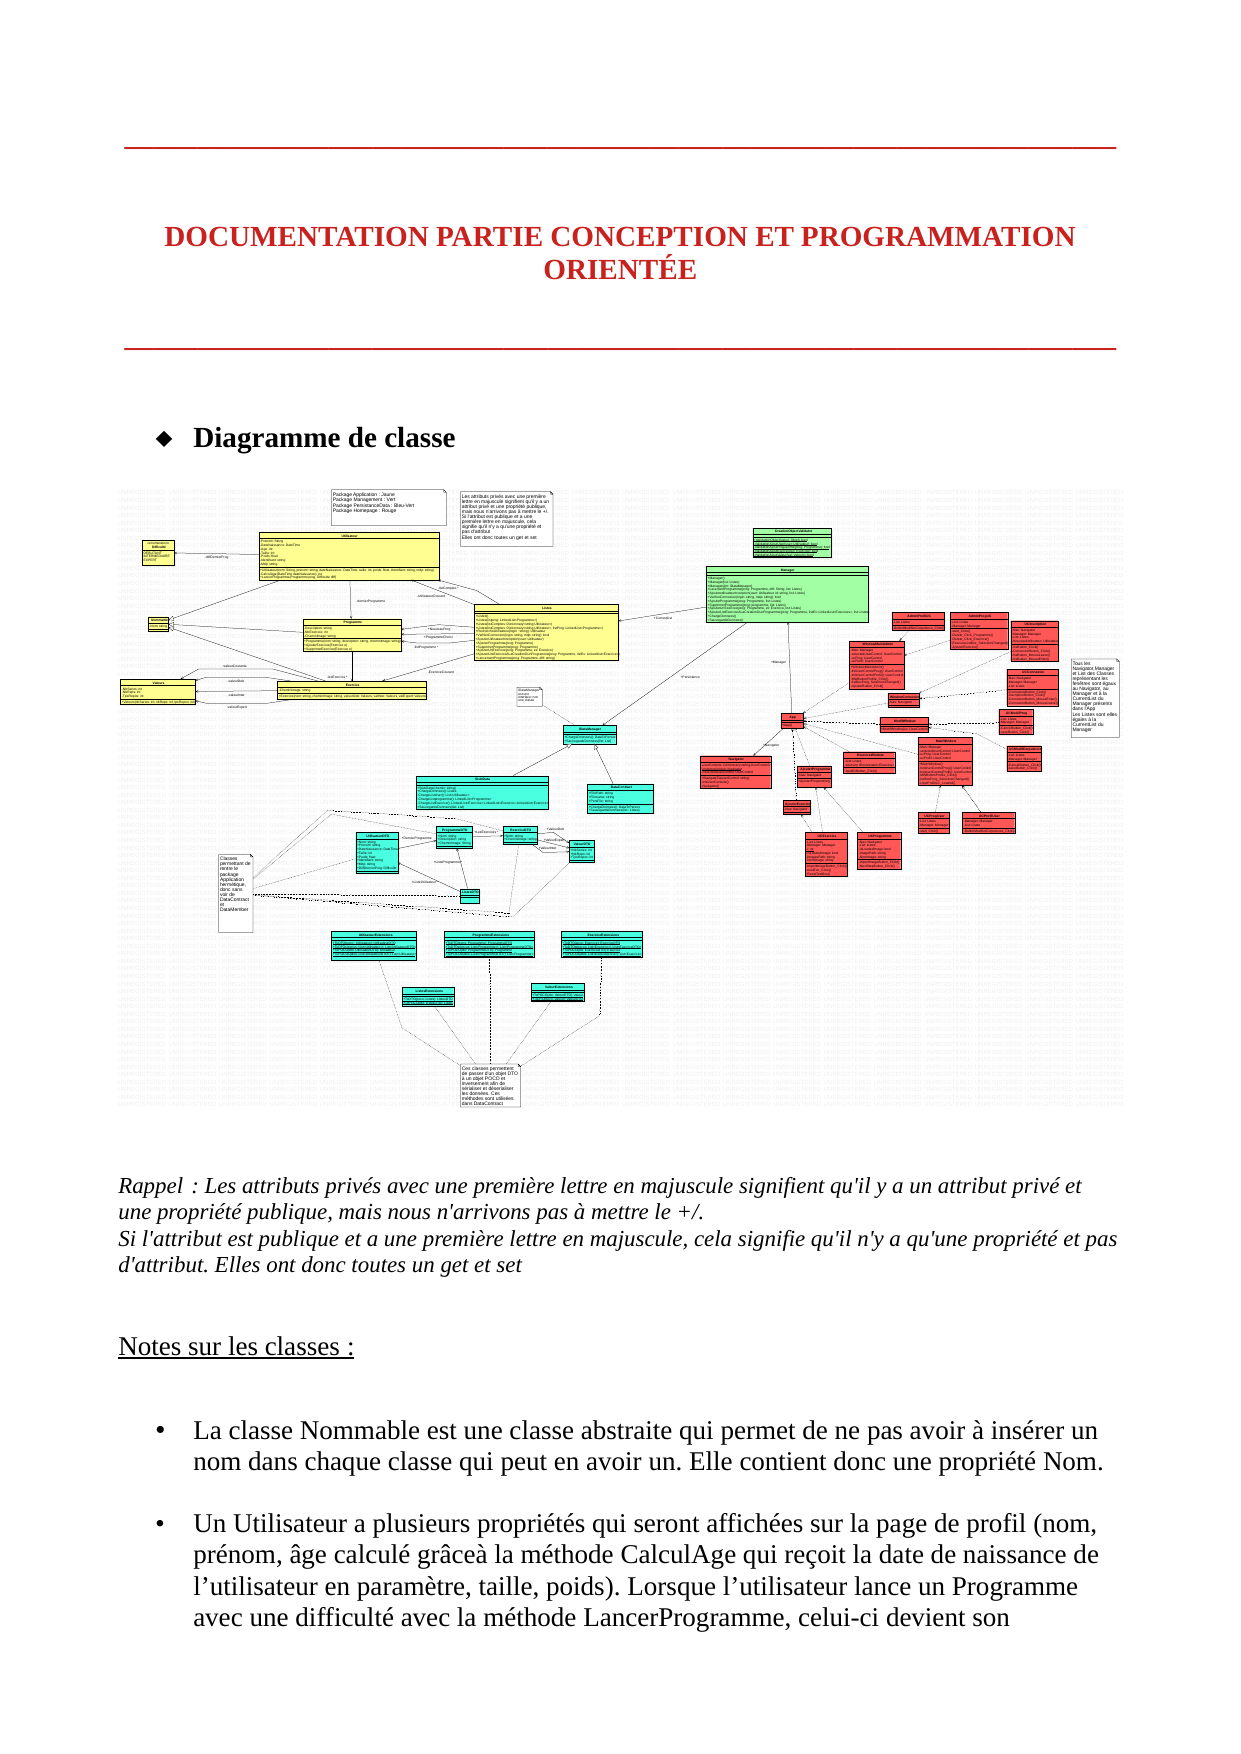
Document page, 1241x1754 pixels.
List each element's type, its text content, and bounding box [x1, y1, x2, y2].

text Si l'attribut est publique et a une première lettre en majuscule, cela signifie qu'il n'y a qu'une propriété et pas d'attribut. Elles ont donc toutes un get et set [118, 1225, 1122, 1277]
text Rappel : Les attributs privés avec une première lettre en majuscule signifient qu'il y a un attribut privé et une propriété publique, mais nous n'arrivons pas à mettre le +/. [118, 1172, 1122, 1225]
list Un Utilisateur a plusieurs propriétés qui seront affichées sur la page de profil (nom, prénom, âge calculé grâceà la méthode CalculAge qui reçoit la date de naissance de l’utilisateur en paramètre, taille, poids). Lorsque l’utilisateur lance un Programme avec une difficulté avec la méthode LancerProgramme, celui-ci devient son [156, 1507, 1122, 1632]
list Diagramme de classe [156, 420, 1122, 454]
text ____________________________________________________________________ [118, 319, 1122, 353]
list La classe Nommable est une classe abstraite qui permet de ne pas avoir à insérer un nom dans chaque classe qui peut en avoir un. Elle contient donc une propriété Nom. [156, 1414, 1122, 1476]
text ____________________________________________________________________ [118, 118, 1122, 152]
text Notes sur les classes : [118, 1330, 1122, 1361]
text DOCUMENTATION PARTIE CONCEPTION ET PROGRAMMATION ORIENTÉE [118, 219, 1122, 286]
